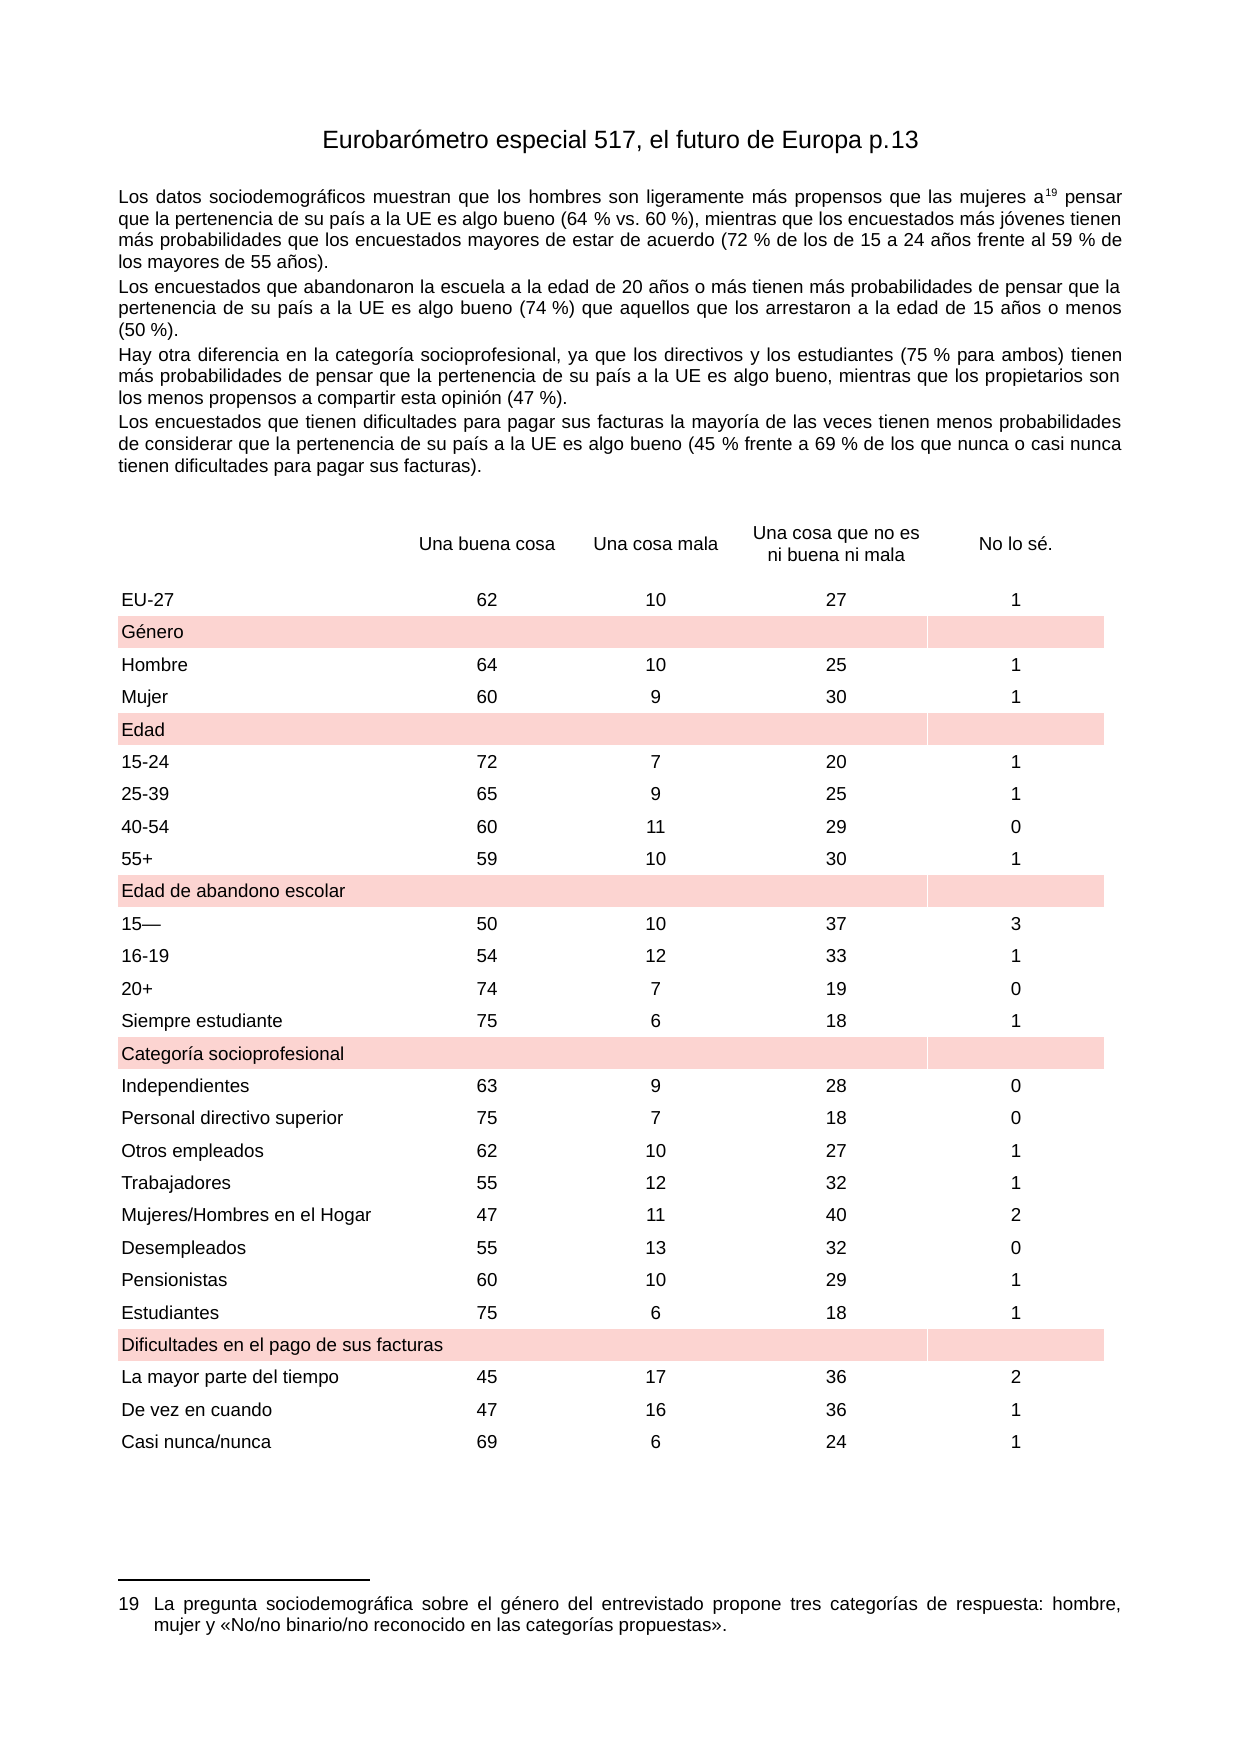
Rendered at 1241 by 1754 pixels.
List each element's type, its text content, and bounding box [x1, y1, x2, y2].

table_header No lo sé. [928, 504, 1104, 583]
table_header Una cosa que no es ni buena ni mala [745, 504, 927, 583]
table_cell 62 [407, 1134, 566, 1166]
table_cell 2 [928, 1361, 1104, 1393]
table_cell 30 [745, 681, 927, 713]
table_cell 1 [928, 745, 1104, 778]
table_cell 29 [745, 1264, 927, 1296]
table_cell 1 [928, 1296, 1104, 1328]
table_cell Categoría socioprofesional [118, 1037, 566, 1069]
table_cell 1 [928, 681, 1104, 713]
table_cell 63 [407, 1069, 566, 1102]
table_cell 16 [566, 1393, 745, 1426]
table_cell 60 [407, 810, 566, 842]
table_cell 72 [407, 745, 566, 778]
table_cell Edad de abandono escolar [118, 875, 407, 907]
table_cell 0 [928, 1102, 1104, 1134]
table_cell 19 [745, 972, 927, 1004]
table_cell 45 [407, 1361, 566, 1393]
table_cell 55 [407, 1231, 566, 1264]
table_cell 1 [928, 1166, 1104, 1199]
table_cell 74 [407, 972, 566, 1004]
table_cell [407, 616, 566, 648]
table_cell Mujeres/Hombres en el Hogar [118, 1199, 407, 1231]
table_cell Pensionistas [118, 1264, 407, 1296]
table_cell 10 [566, 1134, 745, 1166]
table_cell Trabajadores [118, 1166, 407, 1199]
table_cell 75 [407, 1005, 566, 1037]
table_cell 47 [407, 1393, 566, 1426]
table_cell 50 [407, 907, 566, 940]
table_cell 55+ [118, 843, 407, 875]
table_cell [928, 875, 1104, 907]
table_cell 40 [745, 1199, 927, 1231]
table_cell 6 [566, 1296, 745, 1328]
table_cell 11 [566, 810, 745, 842]
table_cell EU-27 [118, 583, 407, 616]
table_cell 25 [745, 648, 927, 681]
table_cell 69 [407, 1426, 566, 1458]
table_header [118, 504, 407, 583]
table_cell Personal directivo superior [118, 1102, 407, 1134]
table_cell 60 [407, 681, 566, 713]
table_cell 29 [745, 810, 927, 842]
table_cell 32 [745, 1166, 927, 1199]
table_cell [745, 1037, 927, 1069]
table_cell 10 [566, 907, 745, 940]
table_cell 75 [407, 1296, 566, 1328]
table_cell [745, 875, 927, 907]
table_cell 9 [566, 778, 745, 810]
table_cell [745, 1329, 927, 1361]
table_cell 62 [407, 583, 566, 616]
table_cell 1 [928, 1426, 1104, 1458]
table_cell [928, 616, 1104, 648]
table_cell 12 [566, 940, 745, 972]
table_cell 32 [745, 1231, 927, 1264]
table_cell 60 [407, 1264, 566, 1296]
table_cell 11 [566, 1199, 745, 1231]
table_header Una buena cosa [407, 504, 566, 583]
table_cell 1 [928, 1134, 1104, 1166]
table_cell Estudiantes [118, 1296, 407, 1328]
table_cell Desempleados [118, 1231, 407, 1264]
table_cell 30 [745, 843, 927, 875]
table_cell 25 [745, 778, 927, 810]
table_cell 1 [928, 778, 1104, 810]
table_cell 18 [745, 1005, 927, 1037]
table_cell 0 [928, 1231, 1104, 1264]
table_cell 33 [745, 940, 927, 972]
table_cell 0 [928, 972, 1104, 1004]
table_cell Siempre estudiante [118, 1005, 407, 1037]
table_cell 18 [745, 1102, 927, 1134]
table_cell 6 [566, 1005, 745, 1037]
table_cell [745, 713, 927, 745]
table_cell 0 [928, 1069, 1104, 1102]
table_cell 27 [745, 583, 927, 616]
table_cell 7 [566, 1102, 745, 1134]
table_cell [566, 1329, 745, 1361]
table_cell Otros empleados [118, 1134, 407, 1166]
table_cell Hombre [118, 648, 407, 681]
table_cell De vez en cuando [118, 1393, 407, 1426]
table_cell 2 [928, 1199, 1104, 1231]
table_cell 1 [928, 1005, 1104, 1037]
table_cell 0 [928, 810, 1104, 842]
table_cell 9 [566, 1069, 745, 1102]
table_cell Casi nunca/nunca [118, 1426, 407, 1458]
table_cell 13 [566, 1231, 745, 1264]
table_cell [407, 713, 566, 745]
table_cell [407, 875, 566, 907]
table_cell 25-39 [118, 778, 407, 810]
table_cell 10 [566, 648, 745, 681]
table_cell 10 [566, 1264, 745, 1296]
table_cell [745, 616, 927, 648]
table_cell 12 [566, 1166, 745, 1199]
table_cell 27 [745, 1134, 927, 1166]
table_cell [566, 616, 745, 648]
table_cell 36 [745, 1393, 927, 1426]
table_cell 1 [928, 940, 1104, 972]
table_cell Independientes [118, 1069, 407, 1102]
table_cell 9 [566, 681, 745, 713]
table_cell 1 [928, 1264, 1104, 1296]
table_cell 18 [745, 1296, 927, 1328]
table_cell 10 [566, 583, 745, 616]
table_cell 36 [745, 1361, 927, 1393]
table_cell [566, 1037, 745, 1069]
table_cell 16-19 [118, 940, 407, 972]
table_cell 20 [745, 745, 927, 778]
table_cell 20+ [118, 972, 407, 1004]
text Los encuestados que tienen dificultades para pagar sus facturas la mayoría de las veces tienen menos probabilidades de considerar que la pertenencia de su país a la UE es algo bueno (45 % frente a 69 % de los que nunca o casi nunca tienen dificultades para pagar sus facturas). [118, 411, 1122, 476]
table_cell 6 [566, 1426, 745, 1458]
table_cell Edad [118, 713, 407, 745]
table_cell 3 [928, 907, 1104, 940]
text Hay otra diferencia en la categoría socioprofesional, ya que los directivos y los estudiantes (75 % para ambos) tienen más probabilidades de pensar que la pertenencia de su país a la UE es algo bueno, mientras que los propietarios son los menos propensos a compartir esta opinión (47 %). [118, 343, 1122, 408]
table_cell 37 [745, 907, 927, 940]
table_cell Género [118, 616, 407, 648]
table_cell [928, 713, 1104, 745]
table_cell 7 [566, 972, 745, 1004]
table_cell 15— [118, 907, 407, 940]
table_cell 17 [566, 1361, 745, 1393]
table_cell 64 [407, 648, 566, 681]
table_cell 7 [566, 745, 745, 778]
table_cell 75 [407, 1102, 566, 1134]
table_cell La mayor parte del tiempo [118, 1361, 407, 1393]
table_cell 55 [407, 1166, 566, 1199]
table_cell 10 [566, 843, 745, 875]
table_cell 1 [928, 583, 1104, 616]
table_cell [928, 1037, 1104, 1069]
table_cell 47 [407, 1199, 566, 1231]
table_cell 15-24 [118, 745, 407, 778]
table_cell 28 [745, 1069, 927, 1102]
table_cell 54 [407, 940, 566, 972]
text Los encuestados que abandonaron la escuela a la edad de 20 años o más tienen más probabilidades de pensar que la pertenencia de su país a la UE es algo bueno (74 %) que aquellos que los arrestaron a la edad de 15 años o menos (50 %). [118, 276, 1122, 340]
table_cell [566, 875, 745, 907]
table_cell Dificultades en el pago de sus facturas [118, 1329, 566, 1361]
table_cell 1 [928, 843, 1104, 875]
text Los datos sociodemográficos muestran que los hombres son ligeramente más propensos que las mujeres a pensar que la pertenencia de su país a la UE es algo bueno (64 % vs. 60 %), mientras que los encuestados más jóvenes tienen más probabilidades que los encuestados mayores de estar de acuerdo (72 % de los de 15 a 24 años frente al 59 % de los mayores de 55 años). [118, 186, 1122, 272]
table_header Una cosa mala [566, 504, 745, 583]
table_cell 65 [407, 778, 566, 810]
table_cell 1 [928, 1393, 1104, 1426]
text La pregunta sociodemográfica sobre el género del entrevistado propone tres categorías de respuesta: hombre, mujer y «No/no binario/no reconocido en las categorías propuestas». [118, 1593, 1122, 1636]
table_cell [928, 1329, 1104, 1361]
table_cell [566, 713, 745, 745]
table_cell Mujer [118, 681, 407, 713]
table_cell 24 [745, 1426, 927, 1458]
table_cell 1 [928, 648, 1104, 681]
table_cell 59 [407, 843, 566, 875]
table_cell 40-54 [118, 810, 407, 842]
